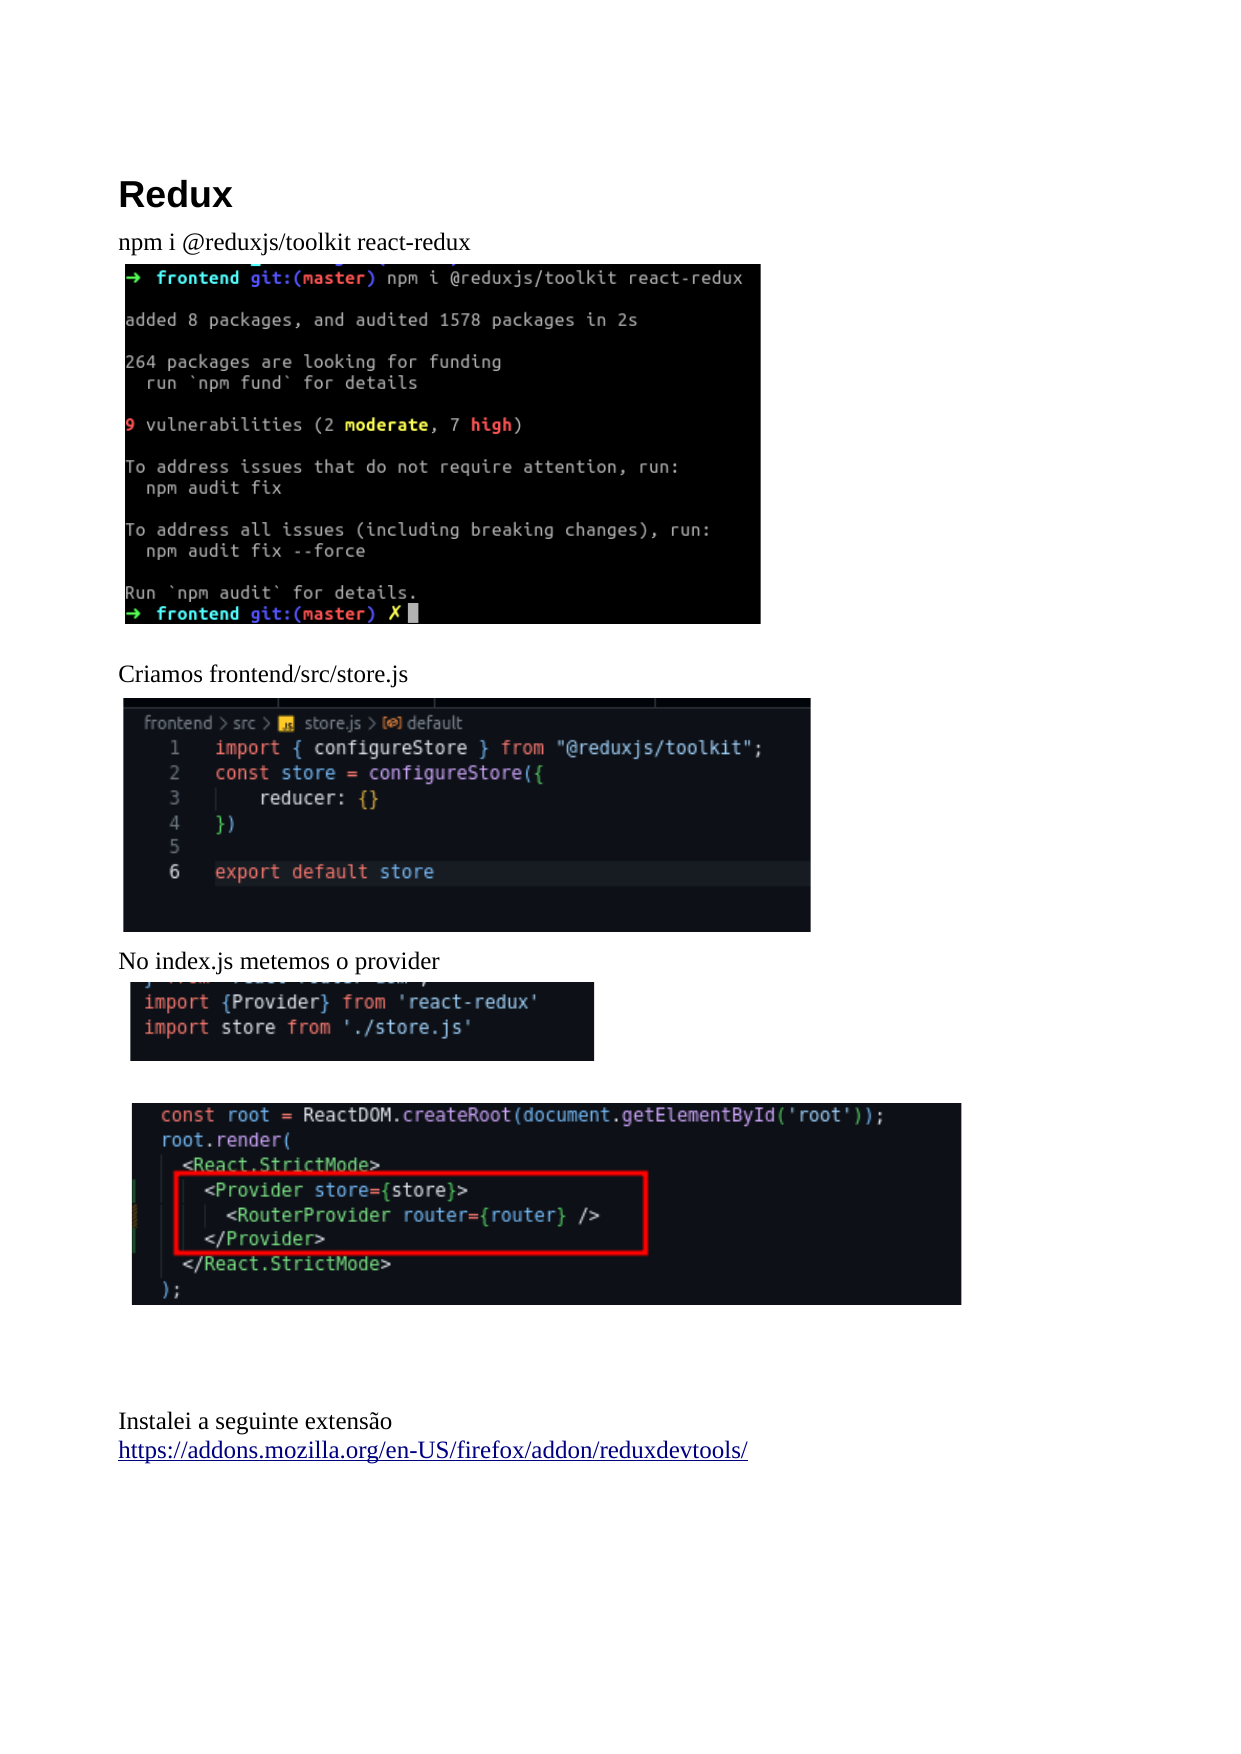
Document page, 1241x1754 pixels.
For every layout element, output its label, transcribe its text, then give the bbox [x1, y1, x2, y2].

text Criamos frontend/src/store.js [118, 659, 1122, 687]
picture [123, 698, 811, 932]
picture [131, 1103, 962, 1305]
text npm i @reduxjs/toolkit react-redux [118, 227, 1122, 256]
text Instalei a seguinte extensão [118, 1406, 1122, 1435]
text No index.js metemos o provider [118, 946, 1122, 975]
text https://addons.mozilla.org/en-US/firefox/addon/reduxdevtools/ [118, 1435, 1122, 1464]
picture [125, 264, 761, 624]
picture [130, 982, 595, 1061]
subtitle Redux [118, 172, 1122, 215]
